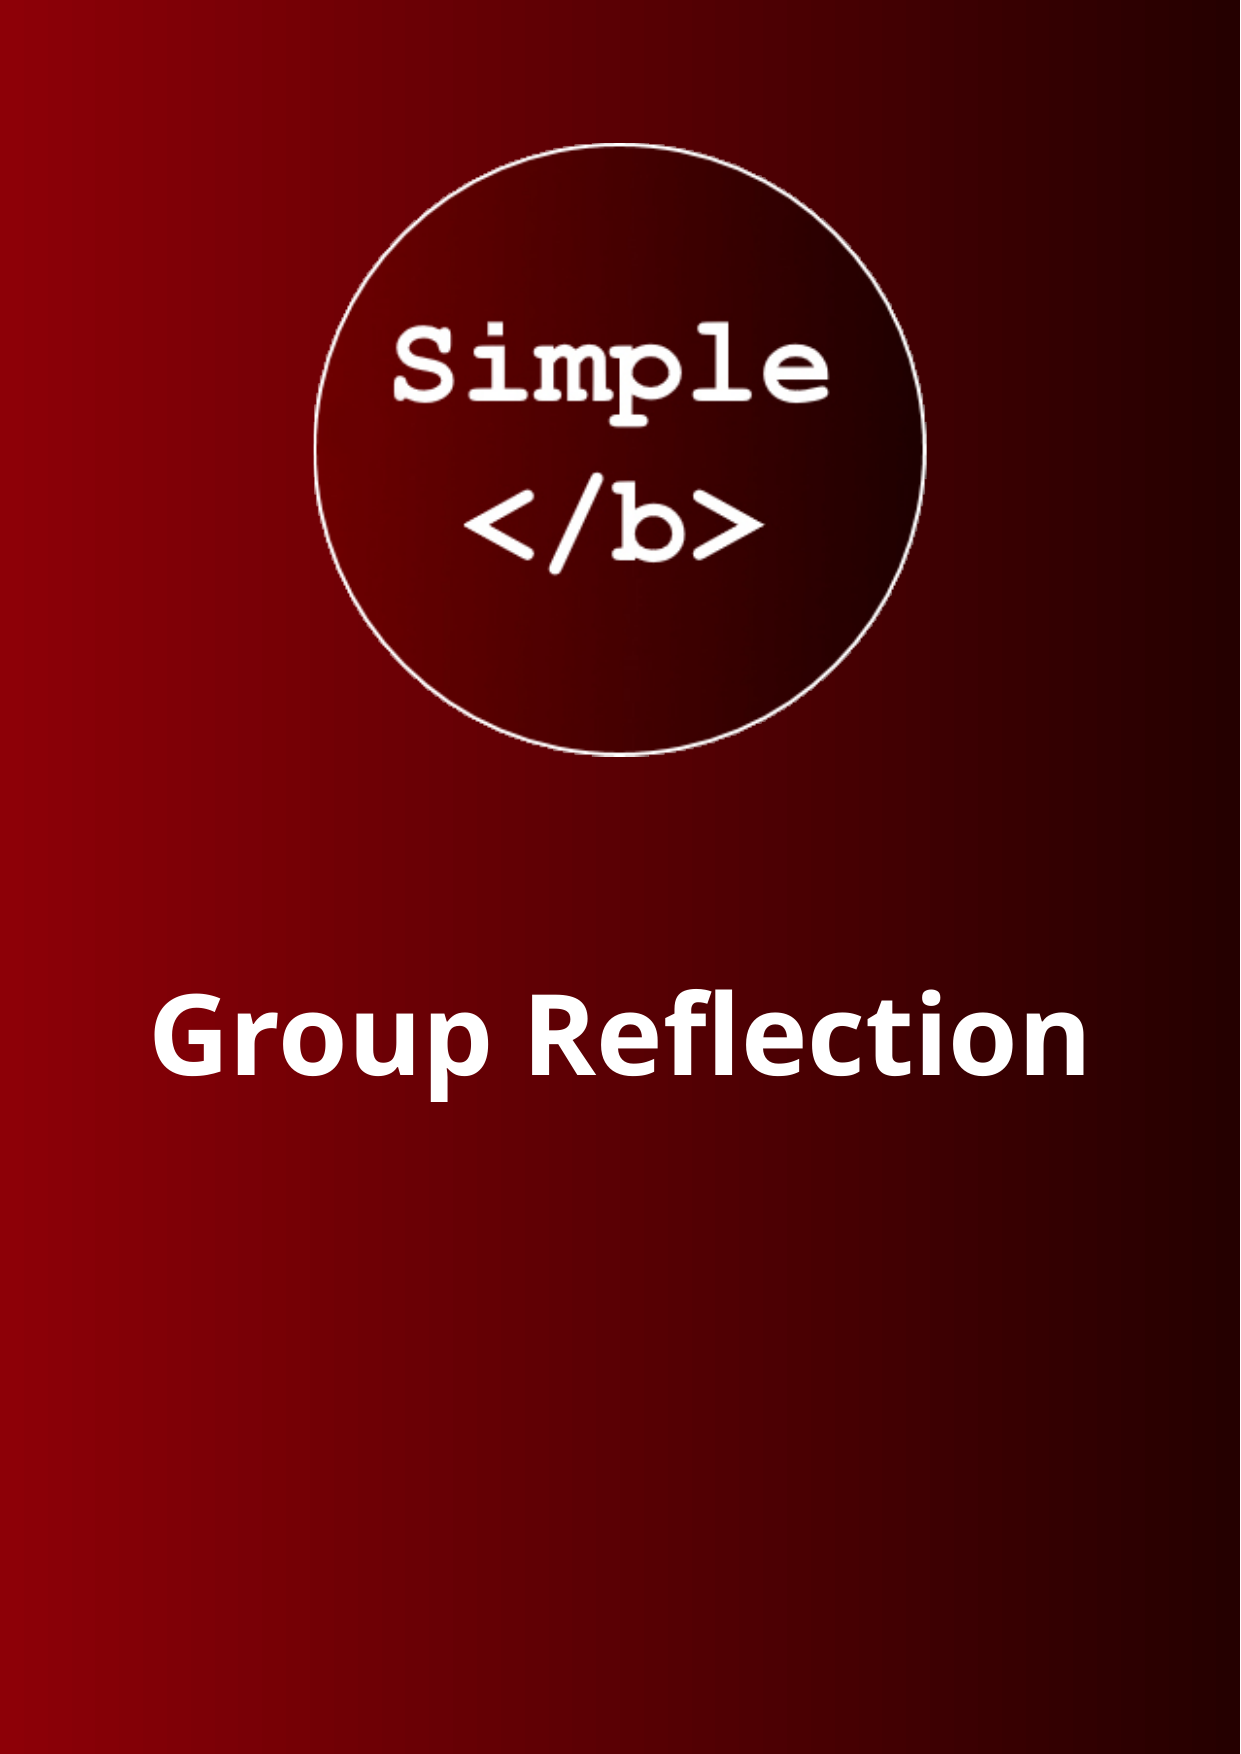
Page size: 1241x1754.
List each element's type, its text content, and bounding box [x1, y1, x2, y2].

title Group Reflection [118, 955, 1122, 1108]
picture [313, 143, 927, 757]
